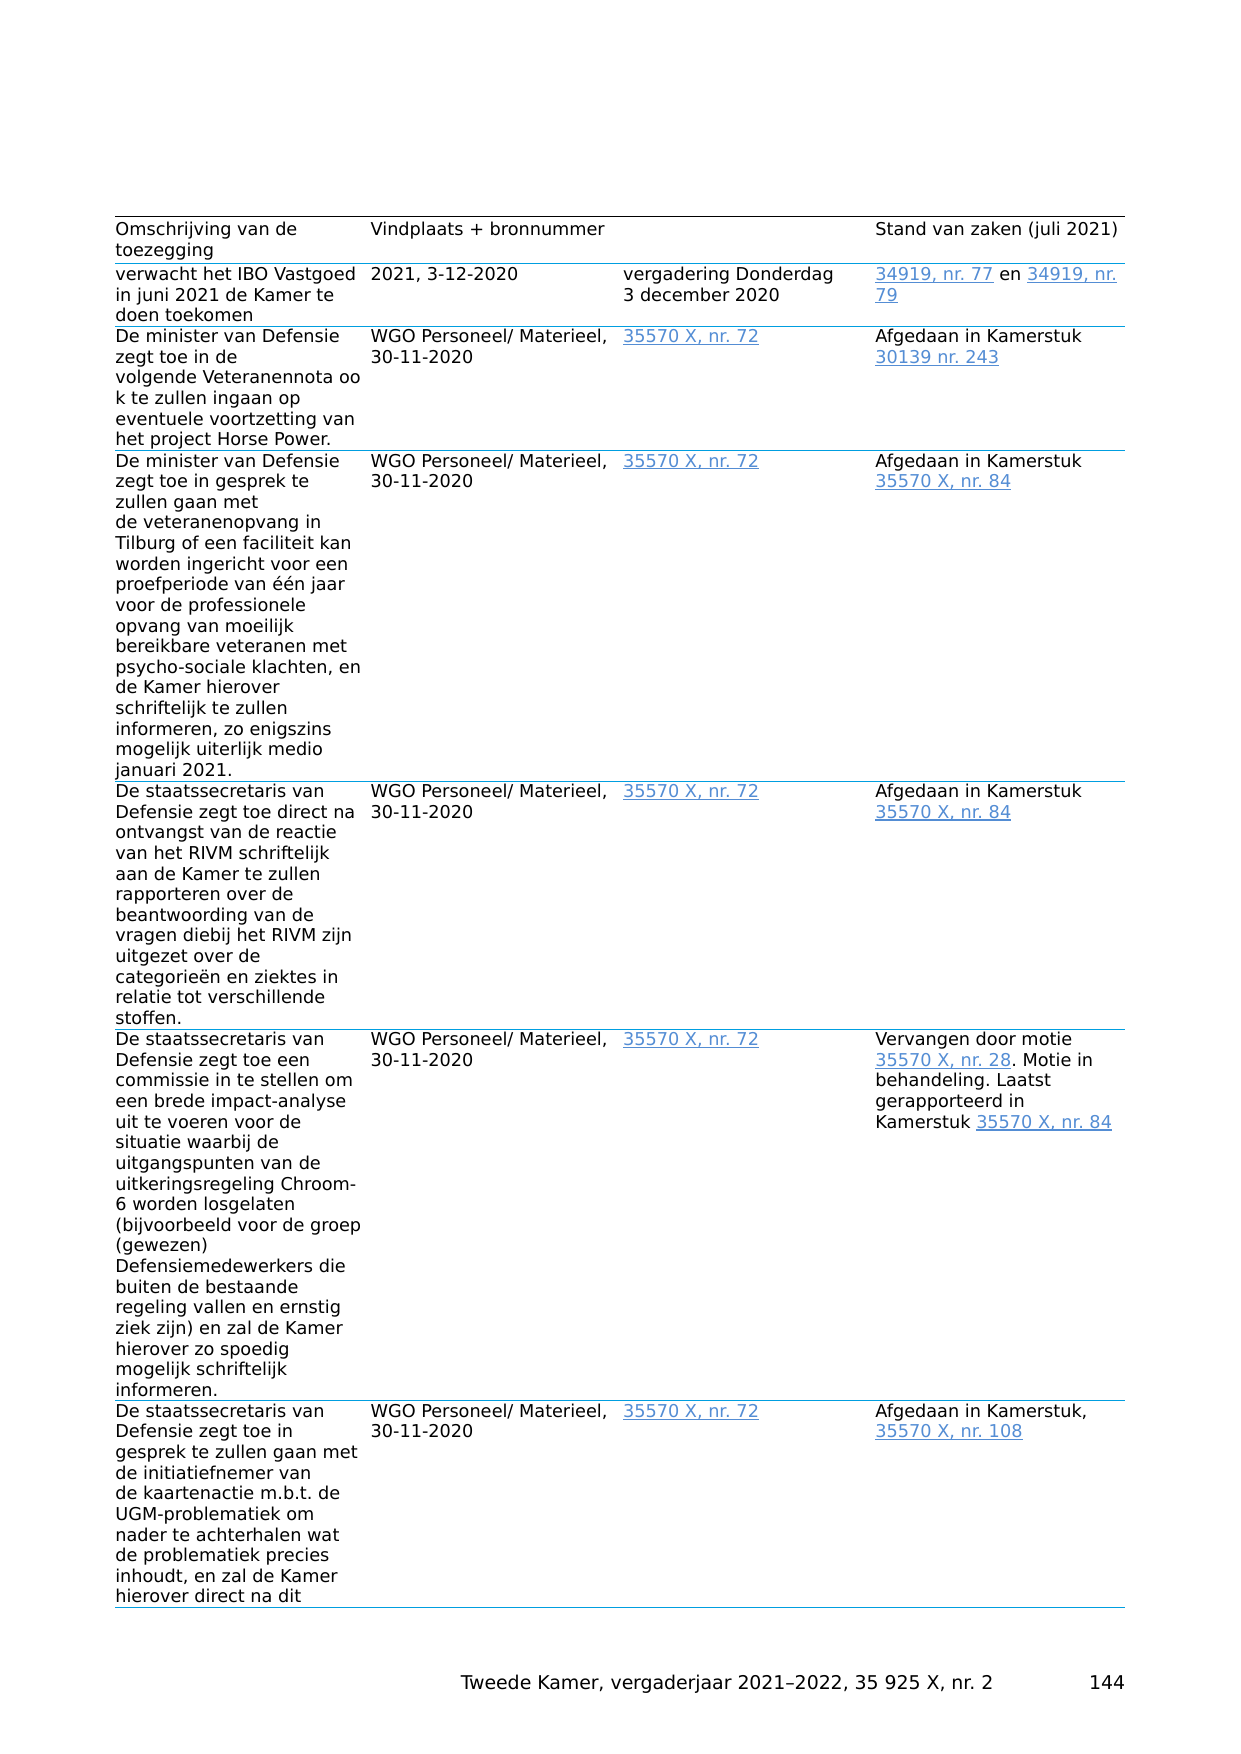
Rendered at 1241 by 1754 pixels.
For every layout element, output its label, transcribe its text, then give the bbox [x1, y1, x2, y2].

table_cell 35570 X, nr. 72 [620, 1401, 872, 1607]
table_cell WGO Personeel/ Materieel, 30-11-2020 [368, 327, 620, 450]
table_cell WGO Personeel/ Materieel, 30-11-2020 [368, 782, 620, 1028]
table_cell De staatssecretaris van Defensie zegt toe een commissie in te stellen om een brede impact-analyse uit te voeren voor de situatie waarbij de uitgangspunten van de uitkeringsregeling Chroom-6 worden losgelaten (bijvoorbeeld voor de groep (gewezen) Defensiemedewerkers die buiten de bestaande regeling vallen en ernstig ziek zijn) en zal de Kamer hierover zo spoedig mogelijk schriftelijk informeren. [115, 1030, 367, 1400]
table_cell WGO Personeel/ Materieel, 30-11-2020 [368, 1401, 620, 1607]
table_cell 2021, 3-12-2020 [368, 264, 620, 326]
table_cell De staatssecretaris van Defensie zegt toe direct na ontvangst van de reactie van het RIVM schriftelijk aan de Kamer te zullen rapporteren over de beantwoording van de vragen diebij het RIVM zijn uitgezet over de categorieën en ziektes in relatie tot verschillende stoffen. [115, 782, 367, 1028]
table_cell Vindplaats + bronnummer [368, 217, 872, 263]
table_cell 35570 X, nr. 72 [620, 327, 872, 450]
table_cell WGO Personeel/ Materieel, 30-11-2020 [368, 1030, 620, 1400]
table_cell Afgedaan in Kamerstuk, 35570 X, nr. 108 [872, 1401, 1125, 1607]
table_cell 35570 X, nr. 72 [620, 782, 872, 1028]
table_cell 34919, nr. 77 en 34919, nr. 79 [872, 264, 1125, 326]
table_cell 35570 X, nr. 72 [620, 1030, 872, 1400]
table_cell Afgedaan in Kamerstuk 35570 X, nr. 84 [872, 782, 1125, 1028]
table_cell vergadering Donderdag 3 december 2020 [620, 264, 872, 326]
table_cell WGO Personeel/ Materieel, 30-11-2020 [368, 451, 620, 781]
table_cell Stand van zaken (juli 2021) [872, 217, 1125, 263]
table_cell Vervangen door motie 35570 X, nr. 28. Motie in behandeling. Laatst gerapporteerd in Kamerstuk 35570 X, nr. 84 [872, 1030, 1125, 1400]
table_cell verwacht het IBO Vastgoed in juni 2021 de Kamer te doen toekomen [115, 264, 367, 326]
table_cell De minister van Defensie zegt toe in gesprek te zullen gaan met de veteranenopvang in Tilburg of een faciliteit kan worden ingericht voor een proefperiode van één jaar voor de professionele opvang van moeilijk bereikbare veteranen met psycho-sociale klachten, en de Kamer hierover schriftelijk te zullen informeren, zo enigszins mogelijk uiterlijk medio januari 2021. [115, 451, 367, 781]
table_cell Omschrijving van de toezegging [115, 217, 367, 263]
table_cell Afgedaan in Kamerstuk 30139 nr. 243 [872, 327, 1125, 450]
table_cell Afgedaan in Kamerstuk 35570 X, nr. 84 [872, 451, 1125, 781]
table_header Tabel 53 Door bewindslieden gedane toezeggingen [115, 191, 1125, 216]
table_cell De staatssecretaris van Defensie zegt toe in gesprek te zullen gaan met de initiatiefnemer van de kaartenactie m.b.t. de UGM-problematiek om nader te achterhalen wat de problematiek precies inhoudt, en zal de Kamer hierover direct na dit [115, 1401, 367, 1607]
table_cell 35570 X, nr. 72 [620, 451, 872, 781]
table_cell De minister van Defensie zegt toe in de volgende Veteranennota ook te zullen ingaan op eventuele voortzetting van het project Horse Power. [115, 327, 367, 450]
